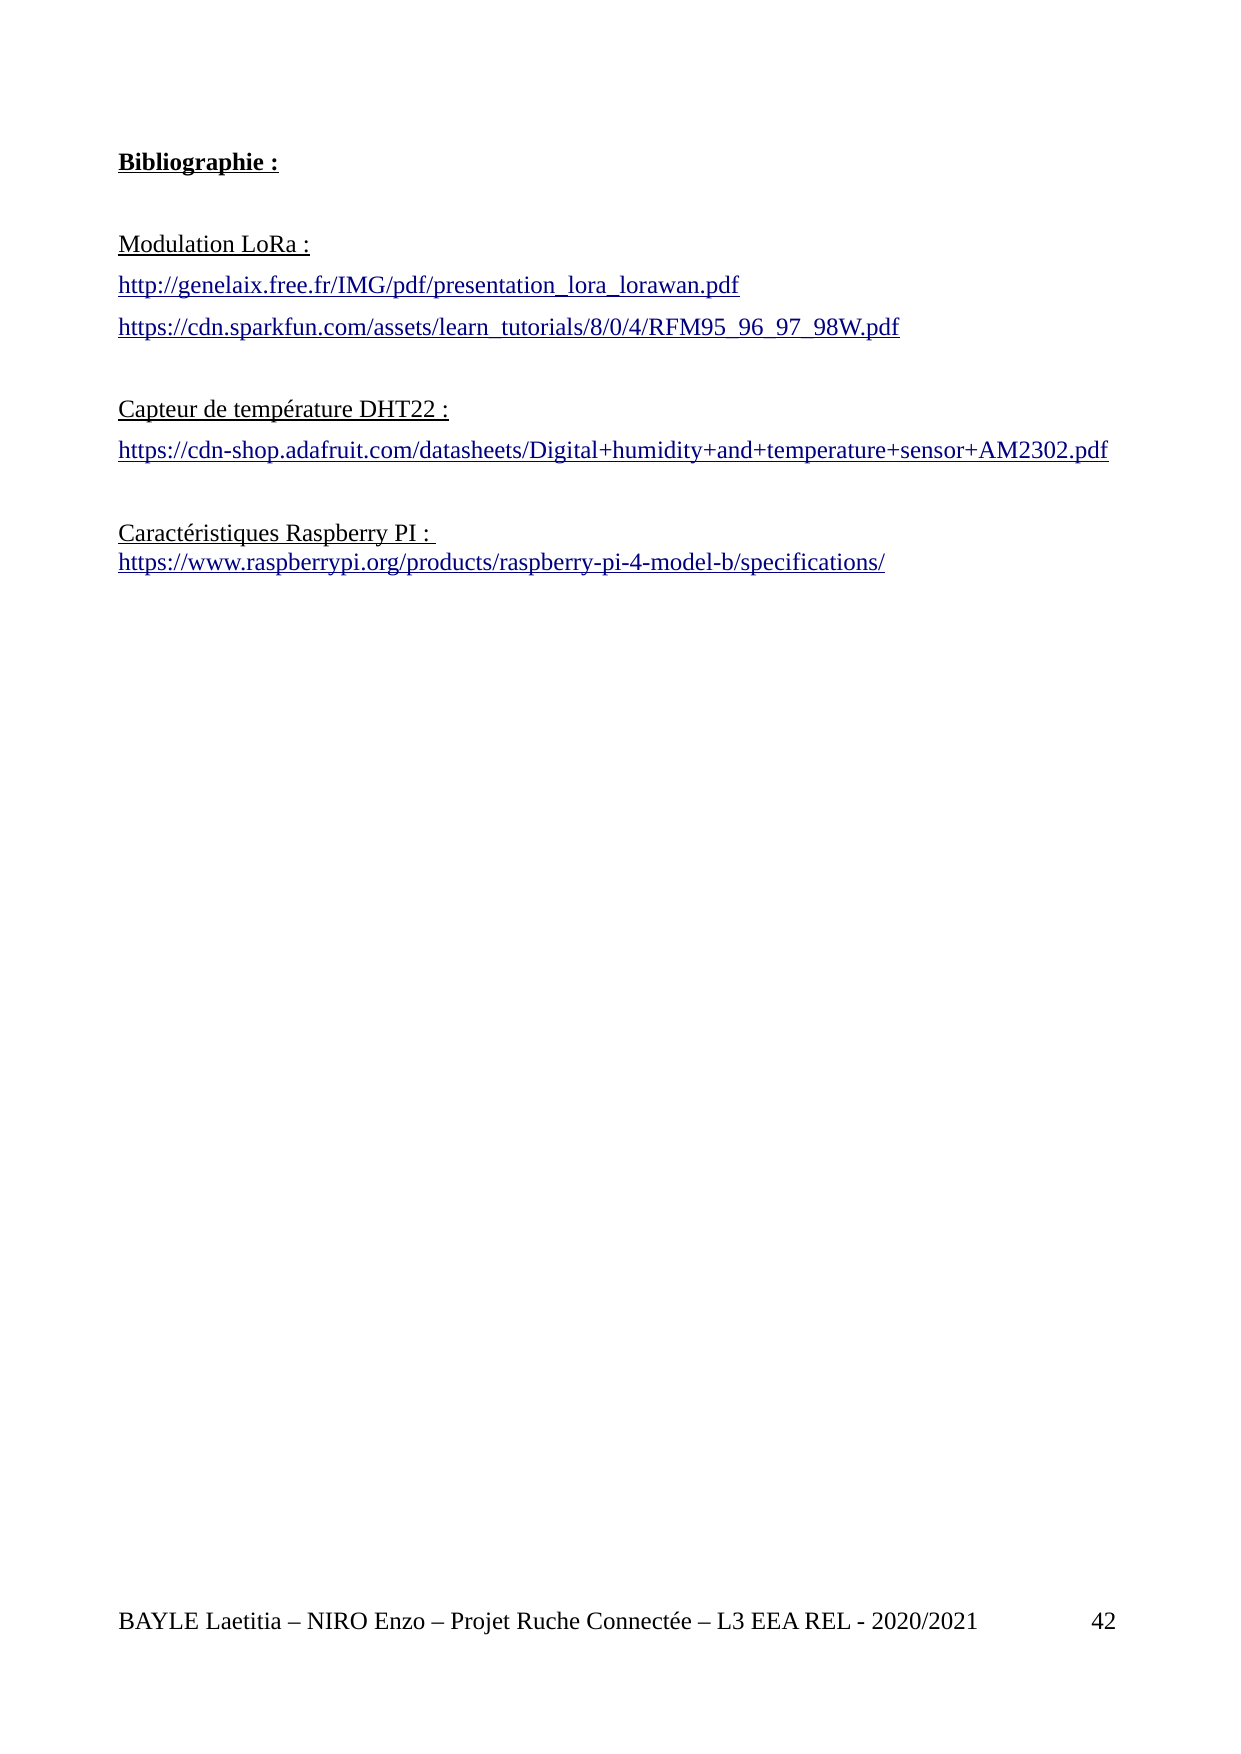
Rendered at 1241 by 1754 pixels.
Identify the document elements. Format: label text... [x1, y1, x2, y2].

text Capteur de température DHT22 : [118, 394, 1122, 423]
text https://cdn-shop.adafruit.com/datasheets/Digital+humidity+and+temperature+sensor+AM2302.pdf [118, 436, 1122, 464]
text http://genelaix.free.fr/IMG/pdf/presentation_lora_lorawan.pdf [118, 271, 1122, 299]
text Modulation LoRa : [118, 229, 1122, 258]
text Bibliographie : [118, 147, 1122, 176]
text https://cdn.sparkfun.com/assets/learn_tutorials/8/0/4/RFM95_96_97_98W.pdf [118, 312, 1122, 341]
text Caractéristiques Raspberry PI : https://www.raspberrypi.org/products/raspberry-pi-4-model-b/specifications/ [118, 518, 1122, 576]
